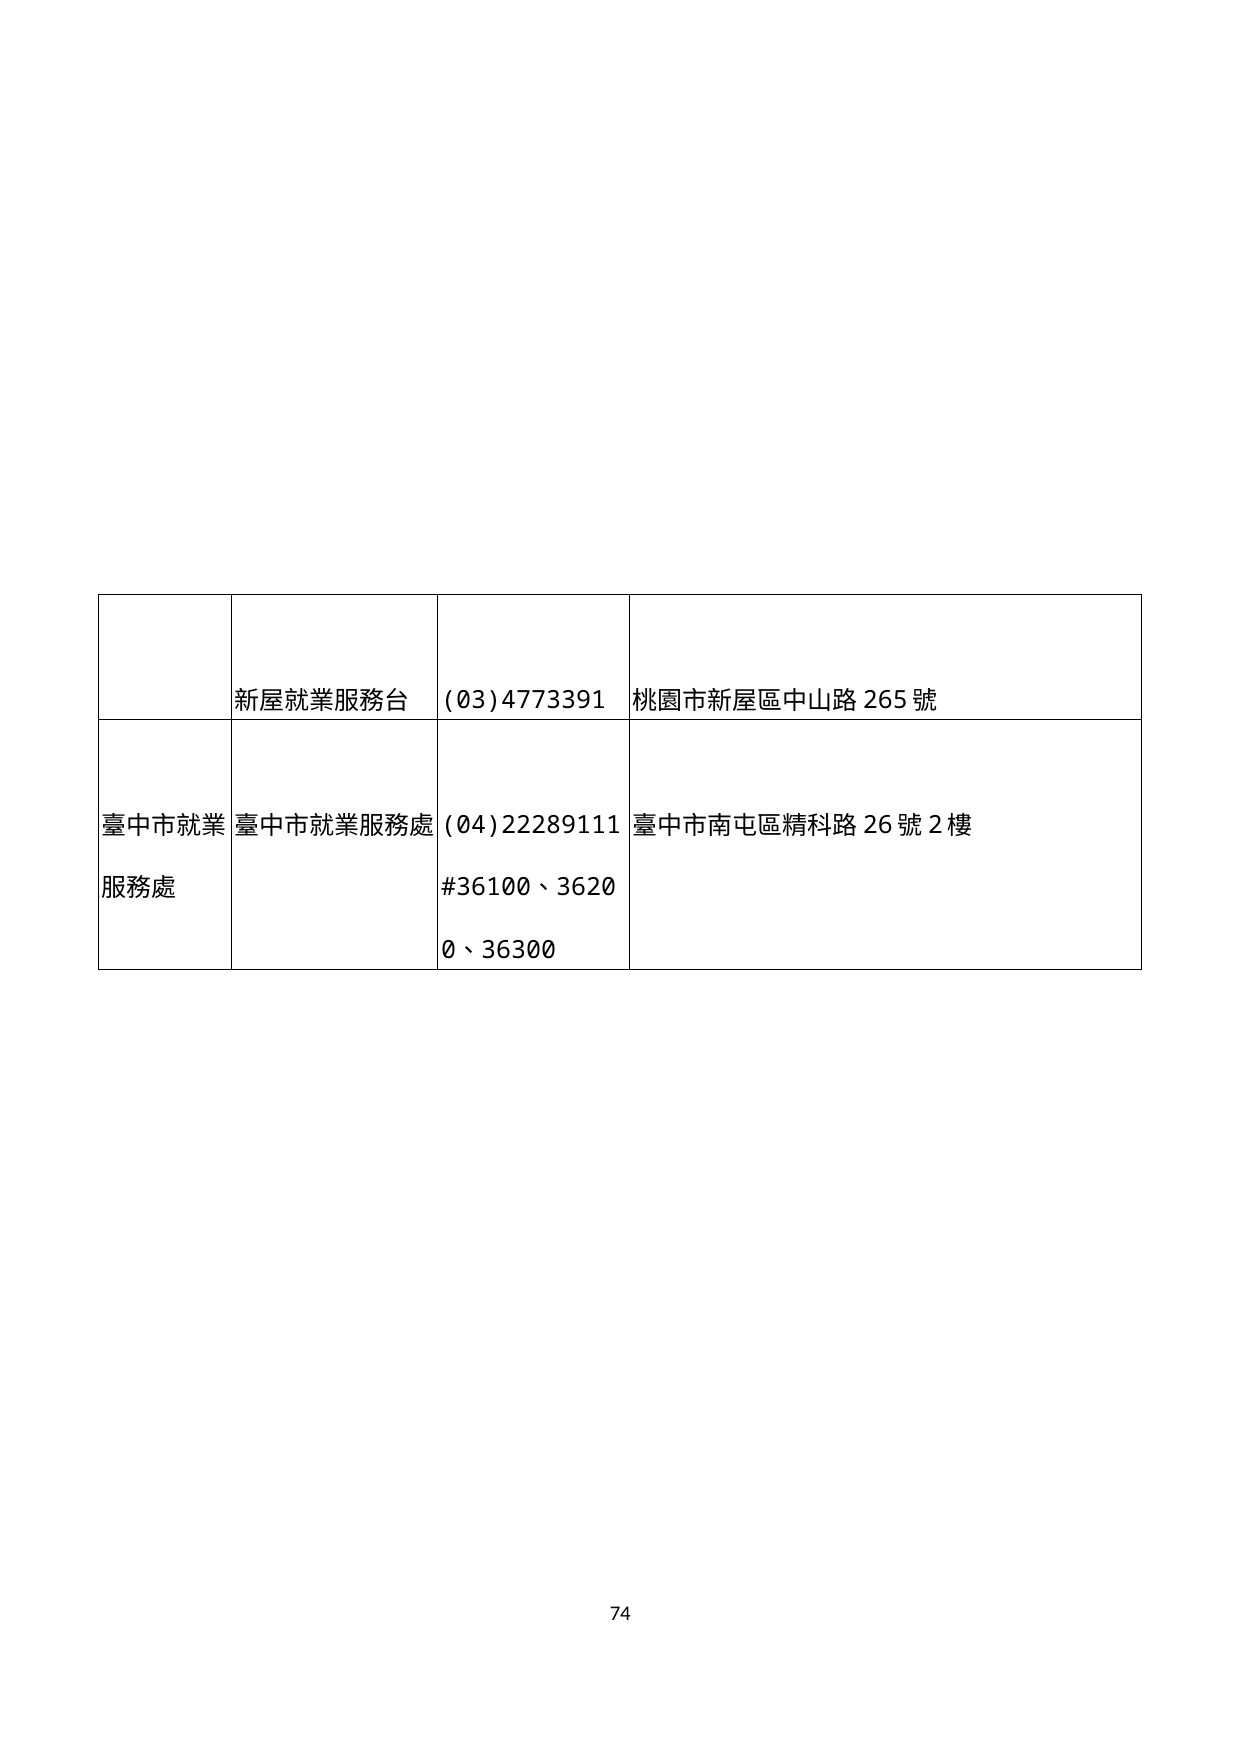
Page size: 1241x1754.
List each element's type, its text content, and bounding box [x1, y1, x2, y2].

table_cell 臺中市就業服務處 [99, 720, 231, 969]
table_cell (04)22289111 #36100、36200、36300 [438, 720, 629, 969]
table_cell 桃園市新屋區中山路265號 [630, 595, 1141, 719]
table_cell 臺中市南屯區精科路26號2樓 [630, 720, 1141, 969]
table_cell [99, 595, 231, 719]
table_cell 新屋就業服務台 [232, 595, 437, 719]
table_cell 臺中市就業服務處 [232, 720, 437, 969]
table_cell (03)4773391 [438, 595, 629, 719]
